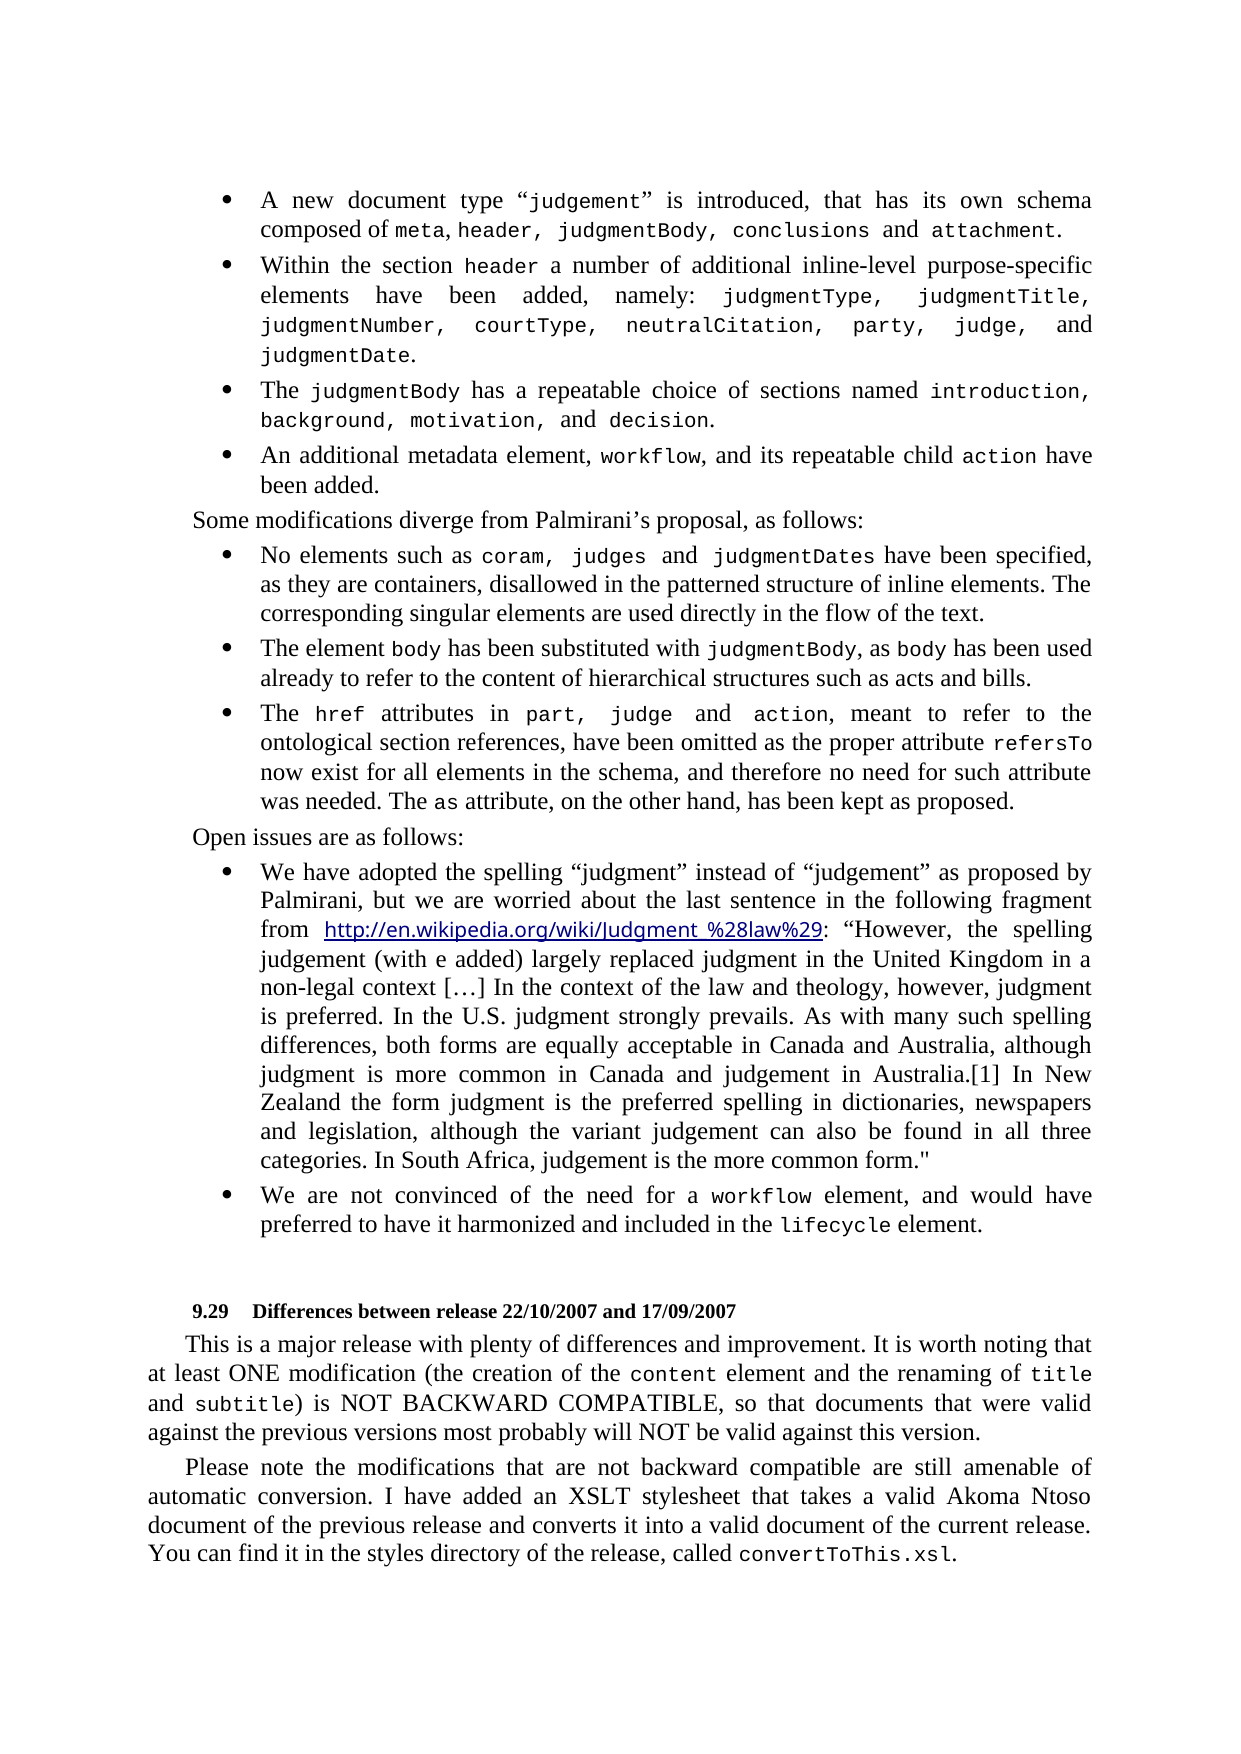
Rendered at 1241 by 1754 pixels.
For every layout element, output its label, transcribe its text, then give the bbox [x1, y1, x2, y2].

list The element body has been substituted with judgmentBody, as body has been used already to refer to the content of hierarchical structures such as acts and bills. [223, 633, 1092, 692]
text Some modifications diverge from Palmirani’s proposal, as follows: [148, 505, 1092, 534]
text This is a major release with plenty of differences and improvement. It is worth noting that at least ONE modification (the creation of the content element and the renaming of title and subtitle) is NOT BACKWARD COMPATIBLE, so that documents that were valid against the previous versions most probably will NOT be valid against this version. [148, 1329, 1092, 1446]
list No elements such as coram, judges and judgmentDates have been specified, as they are containers, disallowed in the patterned structure of inline elements. The corresponding singular elements are used directly in the flow of the text. [223, 540, 1092, 627]
text Open issues are as follows: [148, 822, 1092, 850]
list The judgmentBody has a repeatable choice of sections named introduction, background, motivation, and decision. [223, 375, 1092, 434]
list The href attributes in part, judge and action, meant to refer to the ontological section references, have been omitted as the proper attribute refersTo now exist for all elements in the schema, and therefore no need for such attribute was needed. The as attribute, on the other hand, has been kept as proposed. [223, 698, 1092, 815]
list A new document type “judgement” is introduced, that has its own schema composed of meta, header, judgmentBody, conclusions and attachment. [223, 185, 1092, 244]
list We have adopted the spelling “judgment” instead of “judgement” as proposed by Palmirani, but we are worried about the last sentence in the following fragment from http://en.wikipedia.org/wiki/Judgment_%28law%29: “However, the spelling judgement (with e added) largely replaced judgment in the United Kingdom in a non-legal context […] In the context of the law and theology, however, judgment is preferred. In the U.S. judgment strongly prevails. As with many such spelling differences, both forms are equally acceptable in Canada and Australia, although judgment is more common in Canada and judgement in Australia.[1] In New Zealand the form judgment is the preferred spelling in dictionaries, newspapers and legislation, although the variant judgement can also be found in all three categories. In South Africa, judgement is the more common form." [223, 857, 1092, 1174]
subtitle Differences between release 22/10/2007 and 17/09/2007 [192, 1299, 1092, 1323]
list Within the section header a number of additional inline-level purpose-specific elements have been added, namely: judgmentType, judgmentTitle, judgmentNumber, courtType, neutralCitation, party, judge, and judgmentDate. [223, 250, 1092, 369]
list We are not convinced of the need for a workflow element, and would have preferred to have it harmonized and included in the lifecycle element. [223, 1180, 1092, 1239]
list An additional metadata element, workflow, and its repeatable child action have been added. [223, 440, 1092, 499]
text Please note the modifications that are not backward compatible are still amenable of automatic conversion. I have added an XSLT stylesheet that takes a valid Akoma Ntoso document of the previous release and converts it into a valid document of the current release. You can find it in the styles directory of the release, called convertToThis.xsl. [148, 1452, 1092, 1568]
